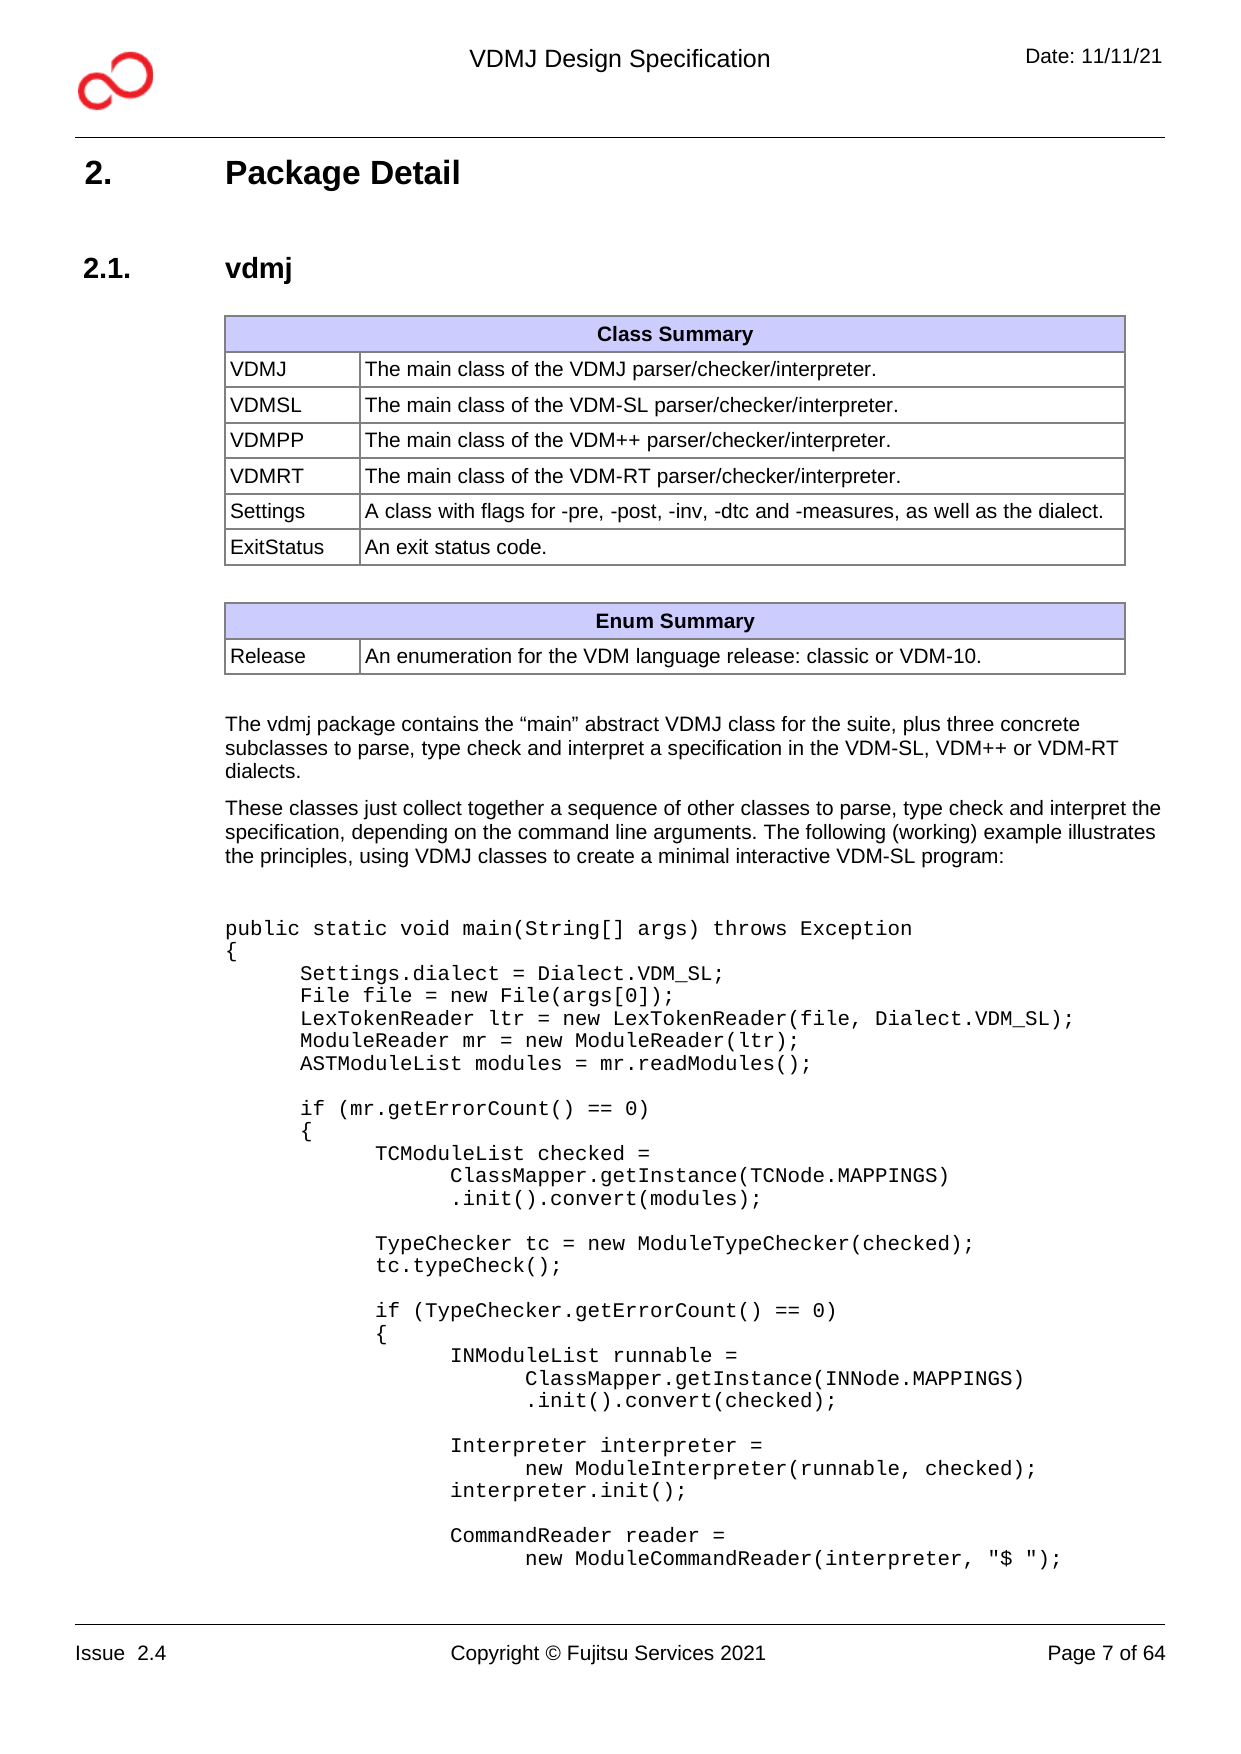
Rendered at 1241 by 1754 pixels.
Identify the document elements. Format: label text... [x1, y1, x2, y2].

table_cell An enumeration for the VDM language release: classic or VDM-10. [361, 640, 1124, 673]
text ClassMapper.getInstance(TCNode.MAPPINGS) [225, 1164, 1165, 1187]
table_cell ExitStatus [226, 530, 359, 564]
text if (TypeChecker.getErrorCount() == 0) [225, 1299, 1165, 1322]
text TypeChecker tc = new ModuleTypeChecker(checked); [225, 1232, 1165, 1254]
table_cell VDMRT [226, 459, 359, 493]
text ModuleReader mr = new ModuleReader(ltr); [225, 1029, 1165, 1052]
text Interpreter interpreter = [225, 1434, 1165, 1457]
text File file = new File(args[0]); [225, 984, 1165, 1007]
text TCModuleList checked = [225, 1142, 1165, 1164]
table_cell VDMJ [226, 353, 359, 386]
table_cell A class with flags for -pre, -post, -inv, -dtc and -measures, as well as the dialect. [361, 495, 1124, 528]
text if (mr.getErrorCount() == 0) [225, 1097, 1165, 1119]
table_cell VDMSL [226, 388, 359, 422]
text The vdmj package contains the “main” abstract VDMJ class for the suite, plus three concrete subclasses to parse, type check and interpret a specification in the VDM-SL, VDM++ or VDM-RT dialects. [225, 712, 1165, 784]
text LexTokenReader ltr = new LexTokenReader(file, Dialect.VDM_SL); [225, 1007, 1165, 1029]
table_cell The main class of the VDM++ parser/checker/interpreter. [361, 424, 1124, 457]
text interpreter.init(); [225, 1479, 1165, 1502]
table_cell The main class of the VDM-RT parser/checker/interpreter. [361, 459, 1124, 493]
table_header Enum Summary [226, 604, 1124, 638]
text INModuleList runnable = [225, 1344, 1165, 1367]
text These classes just collect together a sequence of other classes to parse, type check and interpret the specification, depending on the command line arguments. The following (working) example illustrates the principles, using VDMJ classes to create a minimal interactive VDM-SL program: [225, 796, 1165, 868]
text public static void main(String[] args) throws Exception [225, 917, 1165, 939]
text .init().convert(modules); [225, 1187, 1165, 1209]
text { [225, 1119, 1165, 1142]
table_cell The main class of the VDM-SL parser/checker/interpreter. [361, 388, 1124, 422]
text Settings.dialect = Dialect.VDM_SL; [225, 962, 1165, 984]
subtitle Package Detail [75, 153, 1165, 191]
text { [225, 1322, 1165, 1344]
table_cell The main class of the VDMJ parser/checker/interpreter. [361, 353, 1124, 386]
text CommandReader reader = [225, 1524, 1165, 1547]
text tc.typeCheck(); [225, 1254, 1165, 1277]
text ClassMapper.getInstance(INNode.MAPPINGS) [225, 1367, 1165, 1389]
table_cell An exit status code. [361, 530, 1124, 564]
table_cell Release [226, 640, 359, 673]
subtitle vdmj [75, 251, 1165, 285]
text { [225, 939, 1165, 962]
table_header Class Summary [226, 317, 1124, 351]
text new ModuleCommandReader(interpreter, "$ "); [225, 1547, 1165, 1569]
table_cell Settings [226, 495, 359, 528]
text .init().convert(checked); [225, 1389, 1165, 1412]
text ASTModuleList modules = mr.readModules(); [225, 1052, 1165, 1074]
picture [78, 44, 153, 120]
table_cell VDMPP [226, 424, 359, 457]
text new ModuleInterpreter(runnable, checked); [225, 1457, 1165, 1479]
